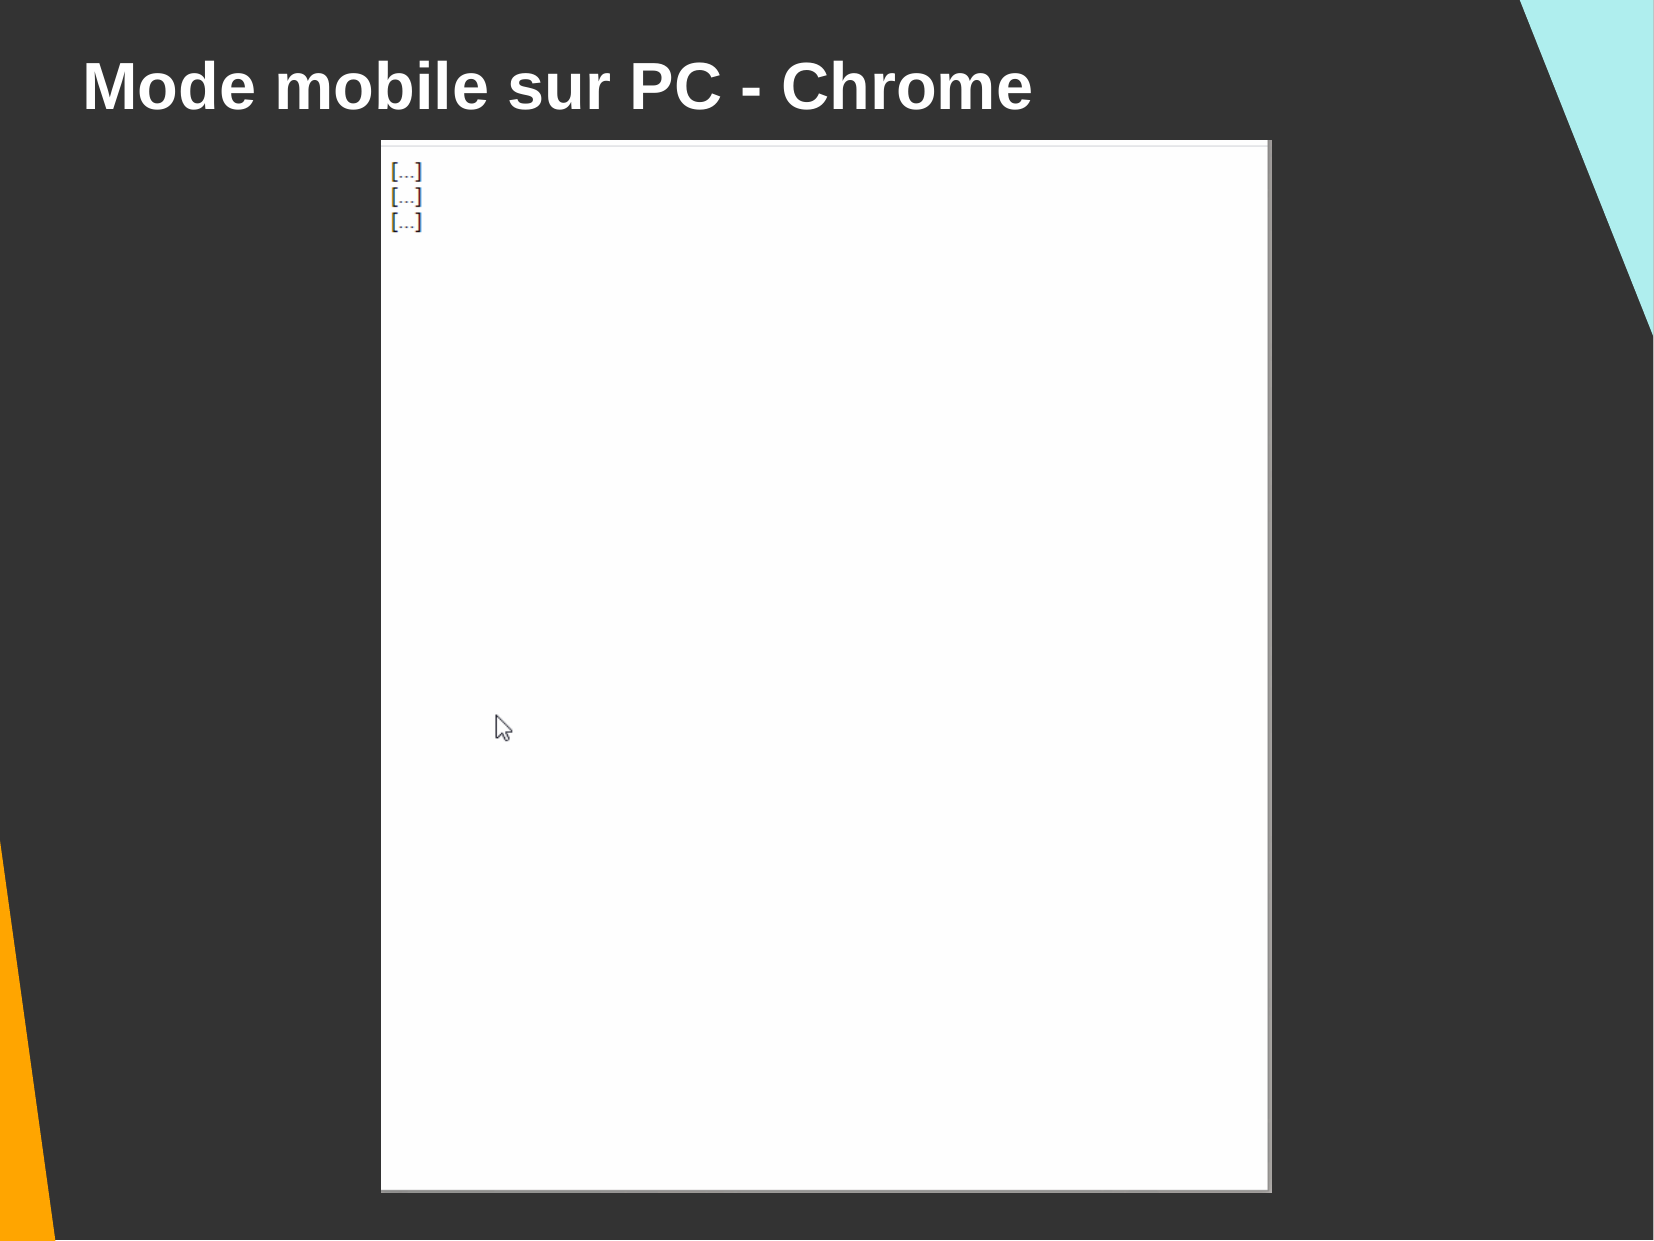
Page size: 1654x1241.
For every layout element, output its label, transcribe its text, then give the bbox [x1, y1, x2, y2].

text_box [1519, 0, 1654, 339]
title Mode mobile sur PC - Chrome [82, 49, 1569, 125]
picture [381, 140, 1272, 1193]
text_box [0, 840, 56, 1241]
